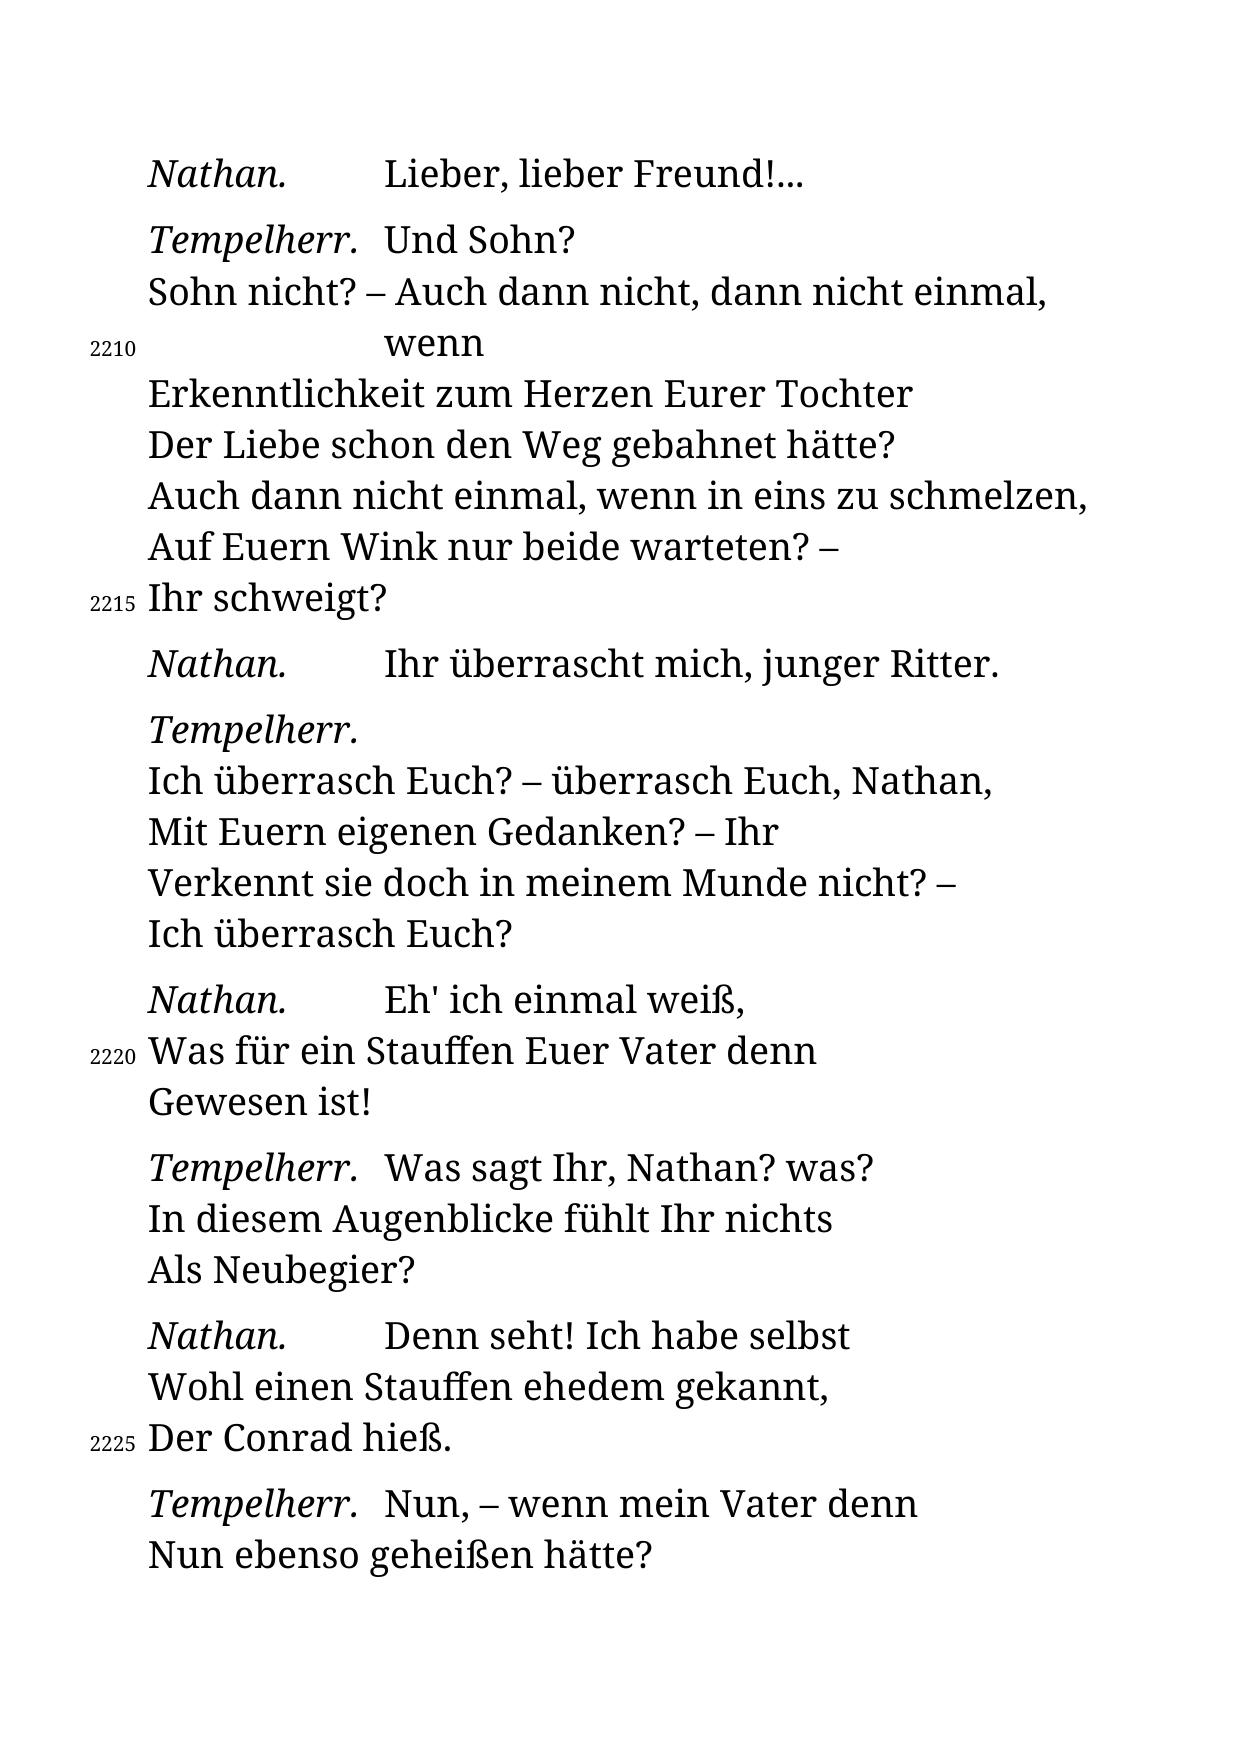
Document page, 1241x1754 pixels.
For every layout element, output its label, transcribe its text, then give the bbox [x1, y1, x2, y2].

text Sohn nicht? – Auch dann nicht, dann nicht einmal, wenn [148, 265, 1092, 367]
text Auf Euern Wink nur beide warteten? – [148, 520, 1092, 571]
text Tempelherr. Was sagt Ihr, Nathan? was? [148, 1141, 1092, 1192]
text Als Neubegier? [148, 1243, 1092, 1294]
text Mit Euern eigenen Gedanken? – Ihr [148, 805, 1092, 856]
text Gewesen ist! [148, 1075, 1092, 1126]
text Tempelherr. Und Sohn? [148, 214, 1092, 265]
text Ihr schweigt? [148, 571, 1092, 622]
text Wohl einen Stauffen ehedem gekannt, [148, 1361, 1092, 1412]
text Ich überrasch Euch? [148, 907, 1092, 958]
text Was für ein Stauffen Euer Vater denn [148, 1024, 1092, 1075]
text Erkenntlichkeit zum Herzen Eurer Tochter [148, 367, 1092, 418]
text Ich überrasch Euch? – überrasch Euch, Nathan, [148, 754, 1092, 805]
text Tempelherr. Nun, – wenn mein Vater denn [148, 1478, 1092, 1529]
text Nathan. Eh' ich einmal weiß, [148, 973, 1092, 1024]
text Nun ebenso geheißen hätte? [148, 1529, 1092, 1580]
text Nathan. Lieber, lieber Freund!... [148, 148, 1092, 199]
text In diesem Augenblicke fühlt Ihr nichts [148, 1192, 1092, 1243]
text Nathan. Ihr überrascht mich, junger Ritter. [148, 637, 1092, 688]
text Der Conrad hieß. [148, 1412, 1092, 1463]
text Tempelherr. [148, 703, 1092, 754]
text Der Liebe schon den Weg gebahnet hätte? [148, 418, 1092, 469]
text Verkennt sie doch in meinem Munde nicht? – [148, 856, 1092, 907]
text Auch dann nicht einmal, wenn in eins zu schmelzen, [148, 469, 1092, 520]
text Nathan. Denn seht! Ich habe selbst [148, 1309, 1092, 1361]
